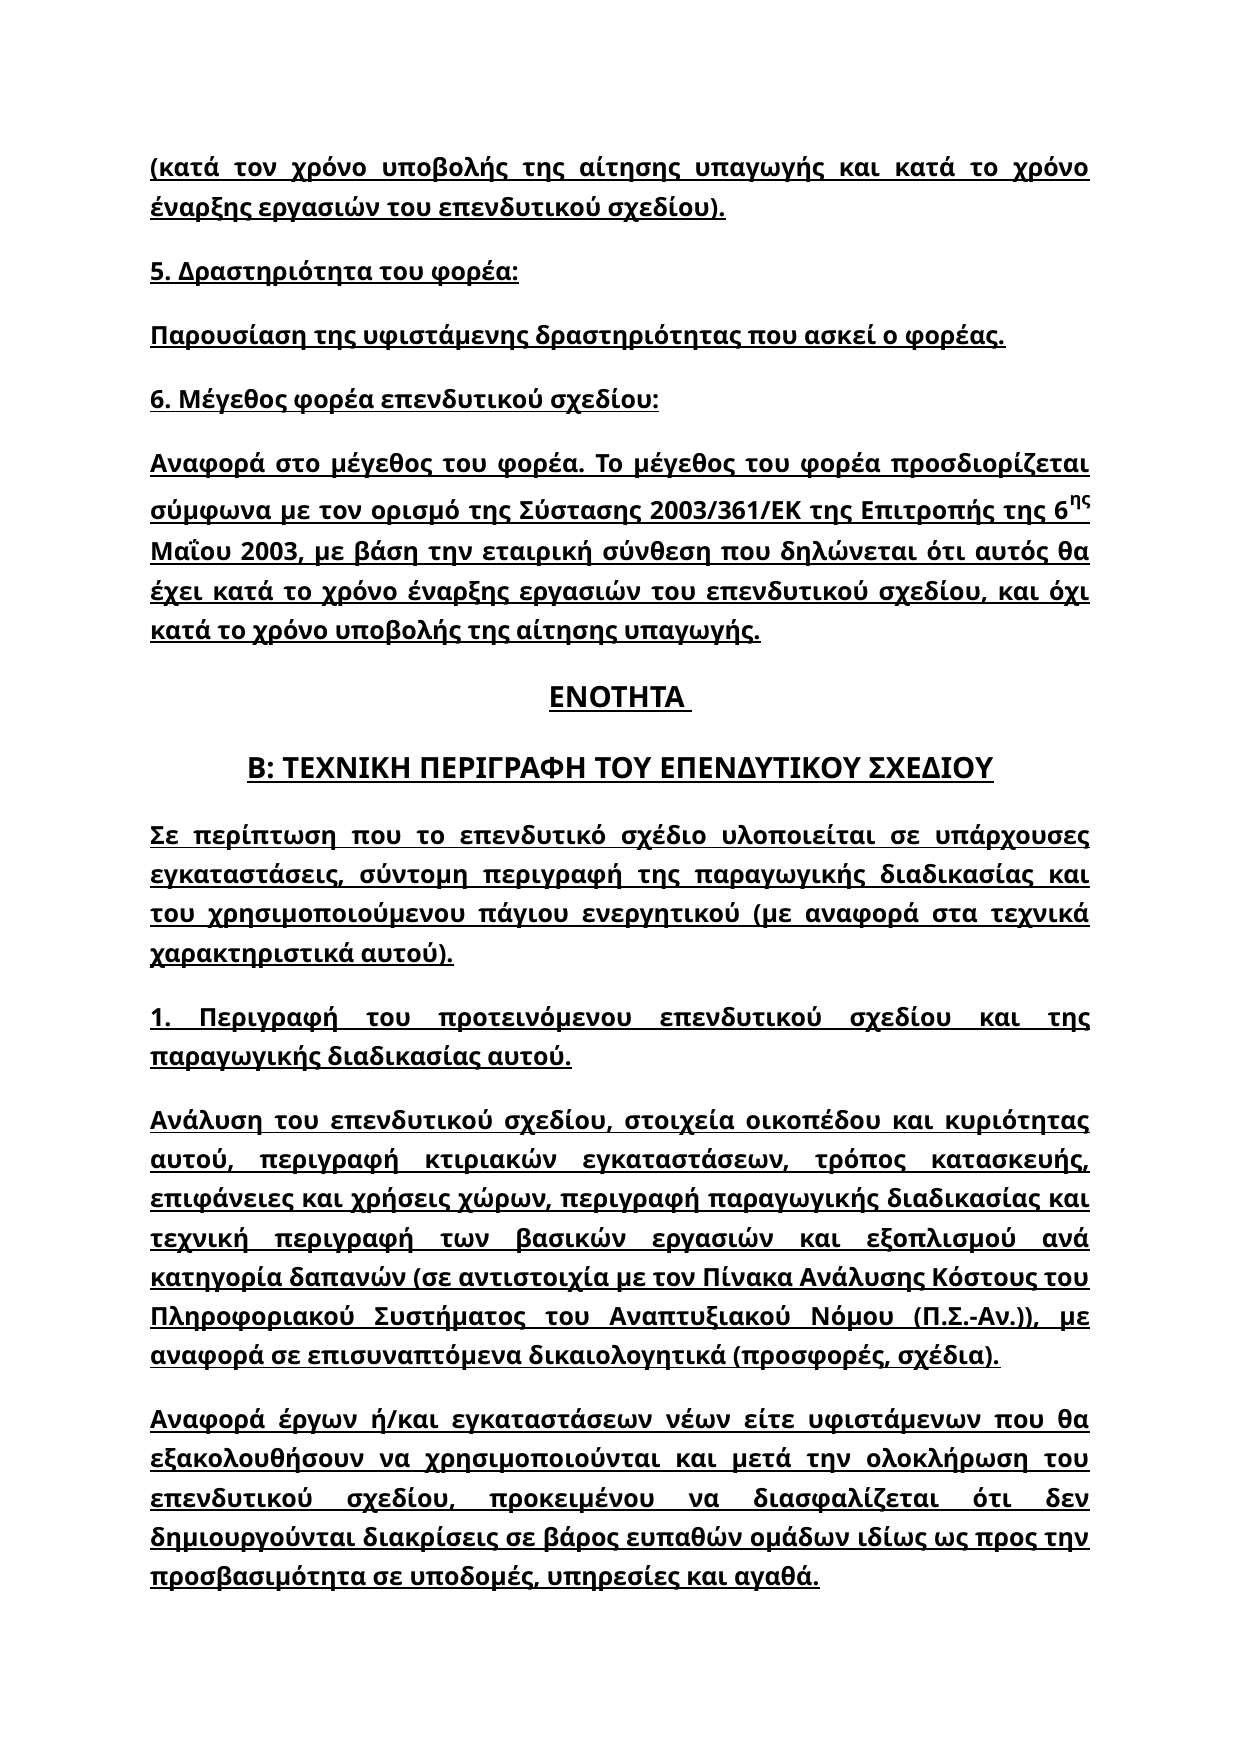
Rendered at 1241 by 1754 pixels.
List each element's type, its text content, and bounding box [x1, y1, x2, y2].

text κατηγορία δαπανών (σε αντιστοιχία με τον Πίνακα Ανάλυσης Κόστους του [150, 1251, 1090, 1288]
text 1. Περιγραφή του προτεινόμενου επενδυτικού σχεδίου και της [150, 999, 1090, 1028]
subtitle Β: ΤΕΧΝΙΚΗ ΠΕΡΙΓΡΑΦΗ ΤΟΥ ΕΠΕΝΔΥΤΙΚΟΥ ΣΧΕΔΙΟΥ [150, 747, 1090, 787]
text του χρησιμοποιούμενου πάγιου ενεργητικού (με αναφορά στα τεχνικά [150, 888, 1090, 925]
text Αναφορά έργων ή/και εγκαταστάσεων νέων είτε υφιστάμενων που θα [150, 1402, 1090, 1431]
text αυτού, περιγραφή κτιριακών εγκαταστάσεων, τρόπος κατασκευής, [150, 1133, 1090, 1171]
text Πληροφοριακού Συστήματος του Αναπτυξιακού Νόμου (Π.Σ.-Αν.)), με [150, 1290, 1090, 1327]
text αναφορά σε επισυναπτόμενα δικαιολογητικά (προσφορές, σχέδια). [150, 1329, 1090, 1372]
text εγκαταστάσεις, σύντομη περιγραφή της παραγωγικής διαδικασίας και [150, 848, 1090, 886]
text παραγωγικής διαδικασίας αυτού. [150, 1030, 1090, 1073]
text 5. Δραστηριότητα του φορέα: [150, 253, 1090, 287]
text επενδυτικού σχεδίου, προκειμένου να διασφαλίζεται ότι δεν [150, 1472, 1090, 1509]
text Ανάλυση του επενδυτικού σχεδίου, στοιχεία οικοπέδου και κυριότητας [150, 1103, 1090, 1132]
text επιφάνειες και χρήσεις χώρων, περιγραφή παραγωγικής διαδικασίας και [150, 1173, 1090, 1210]
text Παρουσίαση της υφιστάμενης δραστηριότητας που ασκεί ο φορέας. [150, 317, 1090, 352]
text έναρξης εργασιών του επενδυτικού σχεδίου). [150, 181, 1090, 223]
text (κατά τον χρόνο υποβολής της αίτησης υπαγωγής και κατά το χρόνο [150, 150, 1090, 179]
text Σε περίπτωση που το επενδυτικό σχέδιο υλοποιείται σε υπάρχουσες [150, 818, 1090, 847]
text τεχνική περιγραφή των βασικών εργασιών και εξοπλισμού ανά [150, 1212, 1090, 1249]
text προσβασιμότητα σε υποδομές, υπηρεσίες και αγαθά. [150, 1550, 1090, 1593]
text κατά το χρόνο υποβολής της αίτησης υπαγωγής. [150, 604, 1090, 646]
text εξακολουθήσουν να χρησιμοποιούνται και μετά την ολοκλήρωση του [150, 1433, 1090, 1470]
text 6. Μέγεθος φορέα επενδυτικού σχεδίου: [150, 382, 1090, 416]
text έχει κατά το χρόνο έναρξης εργασιών του επενδυτικού σχεδίου, και όχι [150, 565, 1090, 602]
text χαρακτηριστικά αυτού). [150, 927, 1090, 969]
text δημιουργούνται διακρίσεις σε βάρος ευπαθών ομάδων ιδίως ως προς την [150, 1511, 1090, 1548]
text Μαΐου 2003, με βάση την εταιρική σύνθεση που δηλώνεται ότι αυτός θα [150, 524, 1090, 563]
text Αναφορά στο μέγεθος του φορέα. Το μέγεθος του φορέα προσδιορίζεται [150, 446, 1090, 475]
text σύμφωνα με τον ορισμό της Σύστασης 2003/361/ΕΚ της Επιτροπής της 6ης [150, 477, 1090, 522]
subtitle ΕΝΟΤΗΤΑ [150, 676, 1090, 716]
